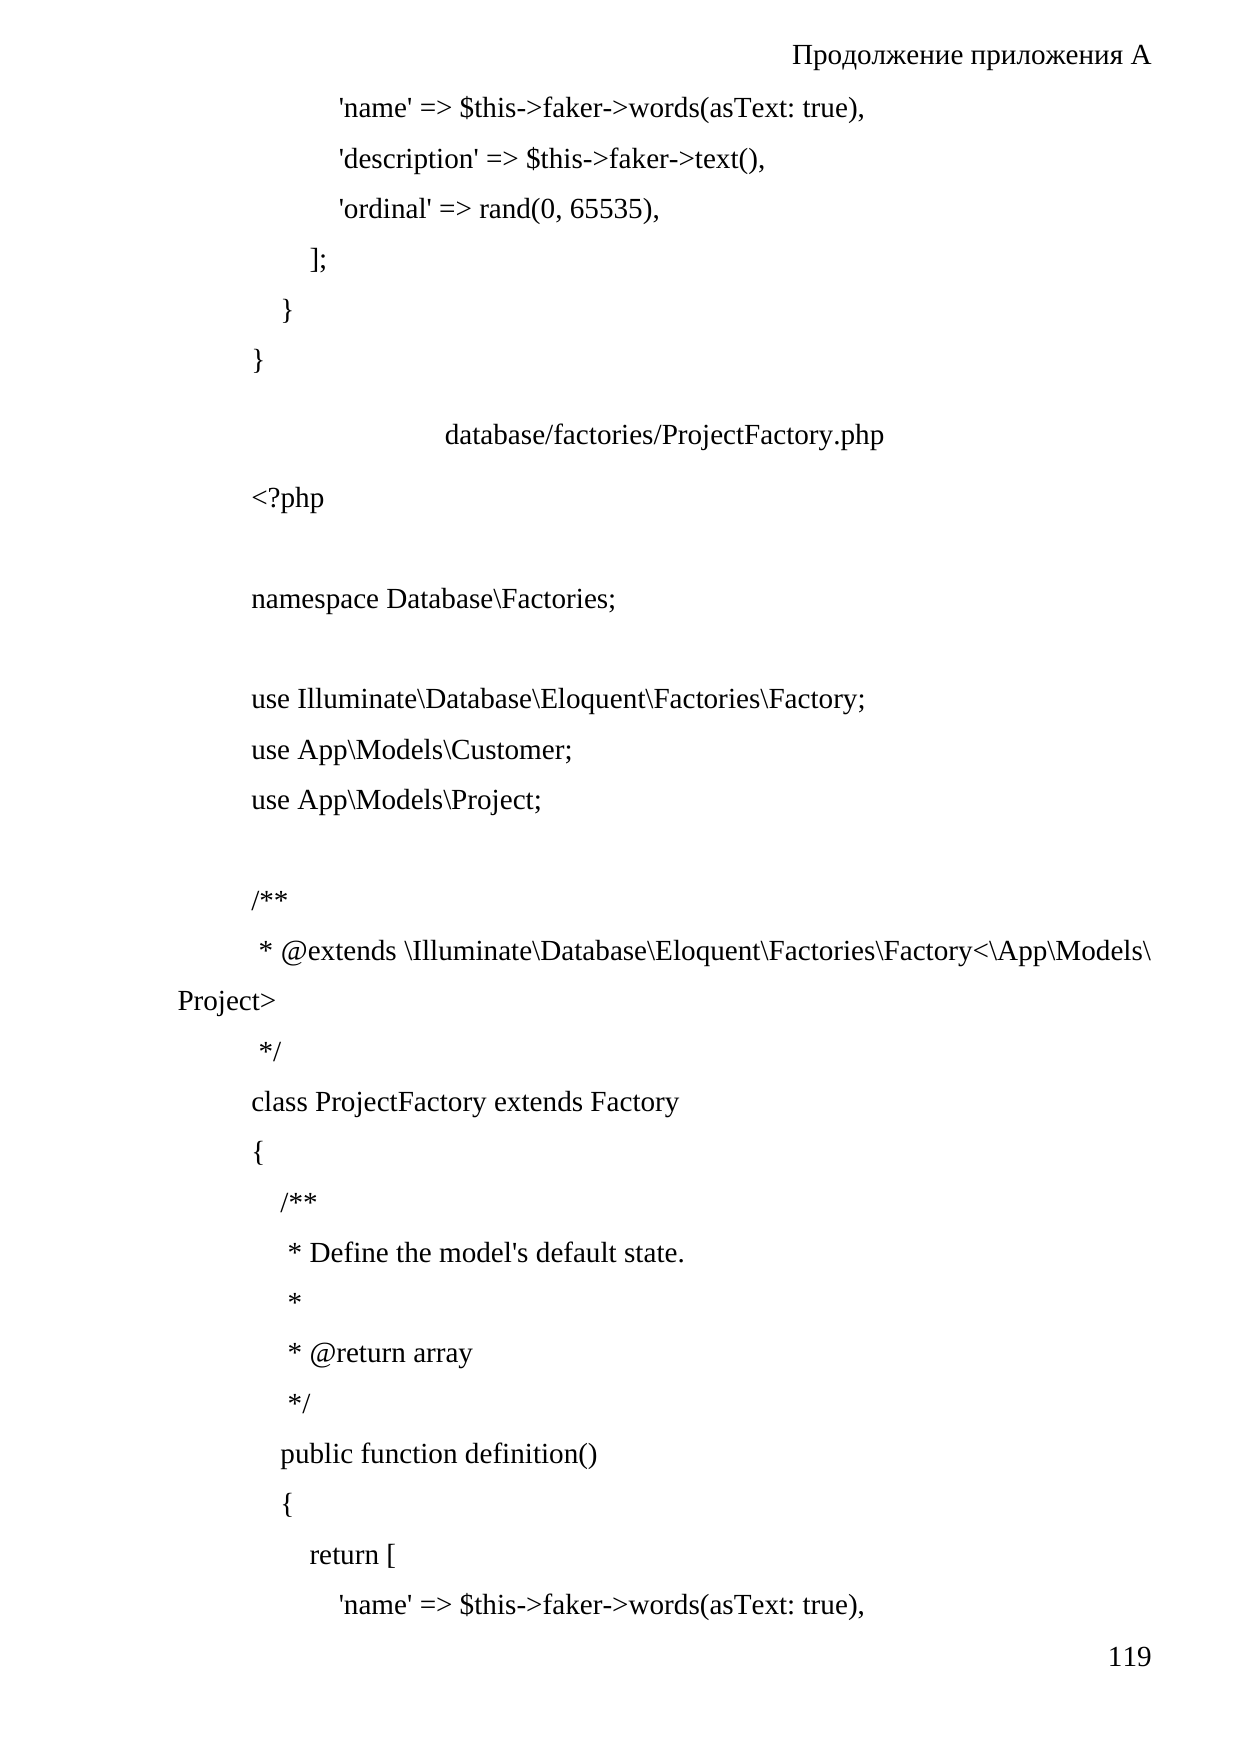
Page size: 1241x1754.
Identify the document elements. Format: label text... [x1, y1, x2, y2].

text 'name' => $this->faker->words(asText: true), [177, 1587, 1152, 1621]
text * [177, 1285, 1152, 1319]
text return [ [177, 1537, 1152, 1570]
text * @return array [177, 1336, 1152, 1369]
text /** [177, 1185, 1152, 1218]
text { [177, 1134, 1152, 1168]
text */ [177, 1034, 1152, 1067]
text { [177, 1487, 1152, 1520]
text 'ordinal' => rand(0, 65535), [177, 191, 1152, 225]
text /** [177, 883, 1152, 916]
text } [177, 292, 1152, 325]
text use App\Models\Project; [177, 782, 1152, 816]
text class ProjectFactory extends Factory [177, 1084, 1152, 1118]
text <?php [177, 480, 1152, 514]
text * Define the model's default state. [177, 1235, 1152, 1268]
text } [177, 342, 1152, 376]
text ]; [177, 242, 1152, 275]
text 'name' => $this->faker->words(asText: true), [177, 91, 1152, 124]
text */ [177, 1386, 1152, 1419]
text 'description' => $this->faker->text(), [177, 141, 1152, 174]
text public function definition() [177, 1436, 1152, 1470]
subtitle database/factories/ProjectFactory.php [177, 417, 1152, 451]
text use Illuminate\Database\Eloquent\Factories\Factory; [177, 682, 1152, 715]
text namespace Database\Factories; [177, 581, 1152, 614]
text use App\Models\Customer; [177, 732, 1152, 765]
text * @extends \Illuminate\Database\Eloquent\Factories\Factory<\App\Models\Project> [177, 933, 1152, 1017]
